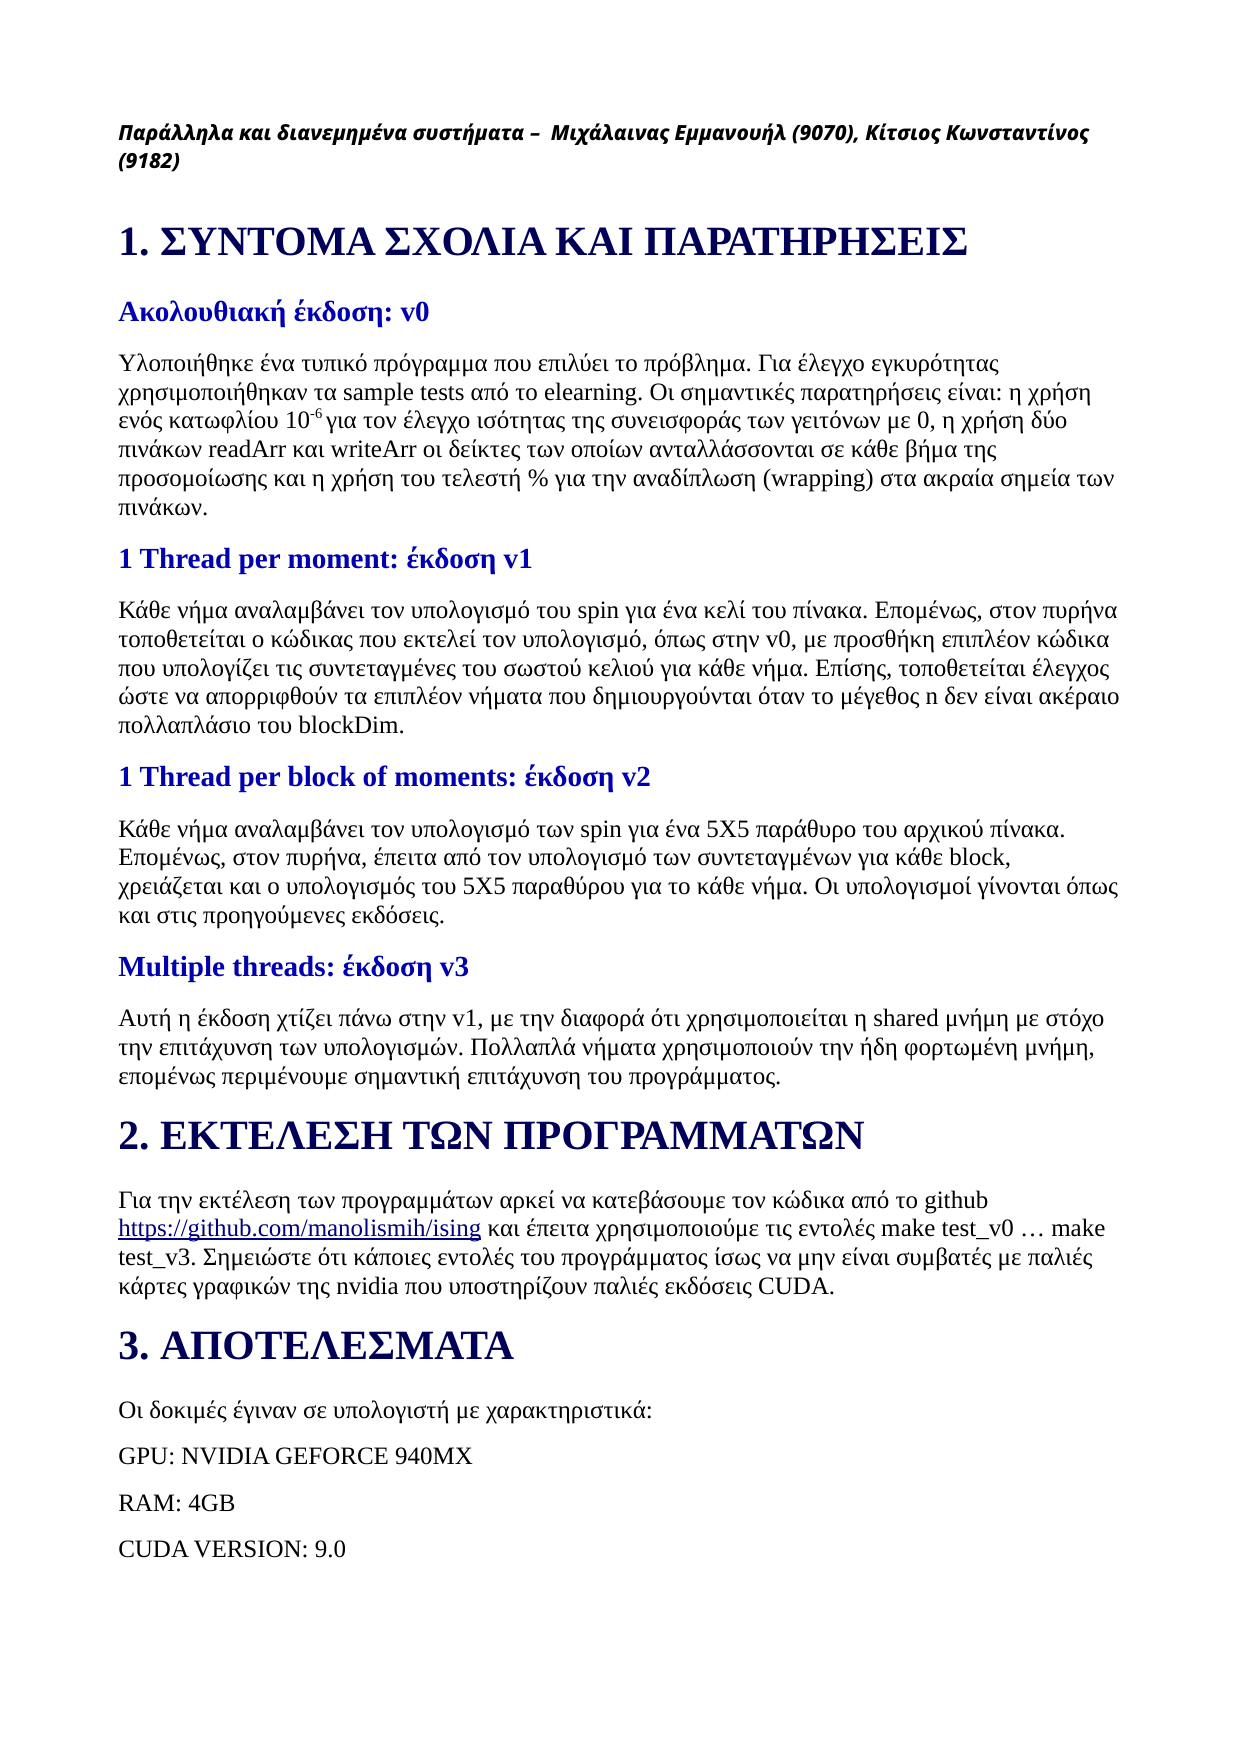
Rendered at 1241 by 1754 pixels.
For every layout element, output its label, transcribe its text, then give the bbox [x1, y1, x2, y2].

subtitle Ακολουθιακή έκδοση: v0 [118, 294, 1122, 327]
subtitle Αποτελεσματα [118, 1320, 1122, 1368]
subtitle Συντομα σχολια και παρατηρησεισ [118, 216, 1122, 264]
text Για την εκτέλεση των προγραμμάτων αρκεί να κατεβάσουμε τον κώδικα από το github https://github.com/manolismih/ising και έπειτα χρησιμοποιούμε τις εντολές make test_v0 … make test_v3. Σημειώστε ότι κάποιες εντολές του προγράμματος ίσως να μην είναι συμβατές με παλιές κάρτες γραφικών της nvidia που υποστηρίζουν παλιές εκδόσεις CUDA. [118, 1185, 1122, 1300]
text Κάθε νήμα αναλαμβάνει τον υπολογισμό των spin για ένα 5Χ5 παράθυρο του αρχικού πίνακα. Επομένως, στον πυρήνα, έπειτα από τον υπολογισμό των συντεταγμένων για κάθε block, χρειάζεται και ο υπολογισμός του 5Χ5 παραθύρου για το κάθε νήμα. Οι υπολογισμοί γίνονται όπως και στις προηγούμενες εκδόσεις. [118, 814, 1122, 929]
subtitle Εκτελεση των προγραμματων [118, 1110, 1122, 1158]
subtitle 1 Thread per moment: έκδοση v1 [118, 541, 1122, 574]
text RAM: 4GB [118, 1488, 1122, 1517]
text Αυτή η έκδοση χτίζει πάνω στην v1, με την διαφορά ότι χρησιμοποιείται η shared μνήμη με στόχο την επιτάχυνση των υπολογισμών. Πολλαπλά νήματα χρησιμοποιούν την ήδη φορτωμένη μνήμη, επομένως περιμένουμε σημαντική επιτάχυνση του προγράμματος. [118, 1003, 1122, 1090]
text Οι δοκιμές έγιναν σε υπολογιστή με χαρακτηριστικά: [118, 1395, 1122, 1424]
subtitle Multiple threads: έκδοση v3 [118, 949, 1122, 983]
text Υλοποιήθηκε ένα τυπικό πρόγραμμα που επιλύει το πρόβλημα. Για έλεγχο εγκυρότητας χρησιμοποιήθηκαν τα sample tests από το elearning. Οι σημαντικές παρατηρήσεις είναι: η χρήση ενός κατωφλίου 10-6 για τον έλεγχο ισότητας της συνεισφοράς των γειτόνων με 0, η χρήση δύο πινάκων readArr και writeArr οι δείκτες των οποίων ανταλλάσσονται σε κάθε βήμα της προσομοίωσης και η χρήση του τελεστή % για την αναδίπλωση (wrapping) στα ακραία σημεία των πινάκων. [118, 348, 1122, 520]
text GPU: NVIDIA GEFORCE 940MX [118, 1441, 1122, 1470]
subtitle 1 Thread per block of moments: έκδοση v2 [118, 759, 1122, 793]
text Κάθε νήμα αναλαμβάνει τον υπολογισμό του spin για ένα κελί του πίνακα. Επομένως, στον πυρήνα τοποθετείται ο κώδικας που εκτελεί τον υπολογισμό, όπως στην v0, με προσθήκη επιπλέον κώδικα που υπολογίζει τις συντεταγμένες του σωστού κελιού για κάθε νήμα. Επίσης, τοποθετείται έλεγχος ώστε να απορριφθούν τα επιπλέον νήματα που δημιουργούνται όταν το μέγεθος n δεν είναι ακέραιο πολλαπλάσιο του blockDim. [118, 595, 1122, 739]
text CUDA VERSION: 9.0 [118, 1534, 1122, 1563]
